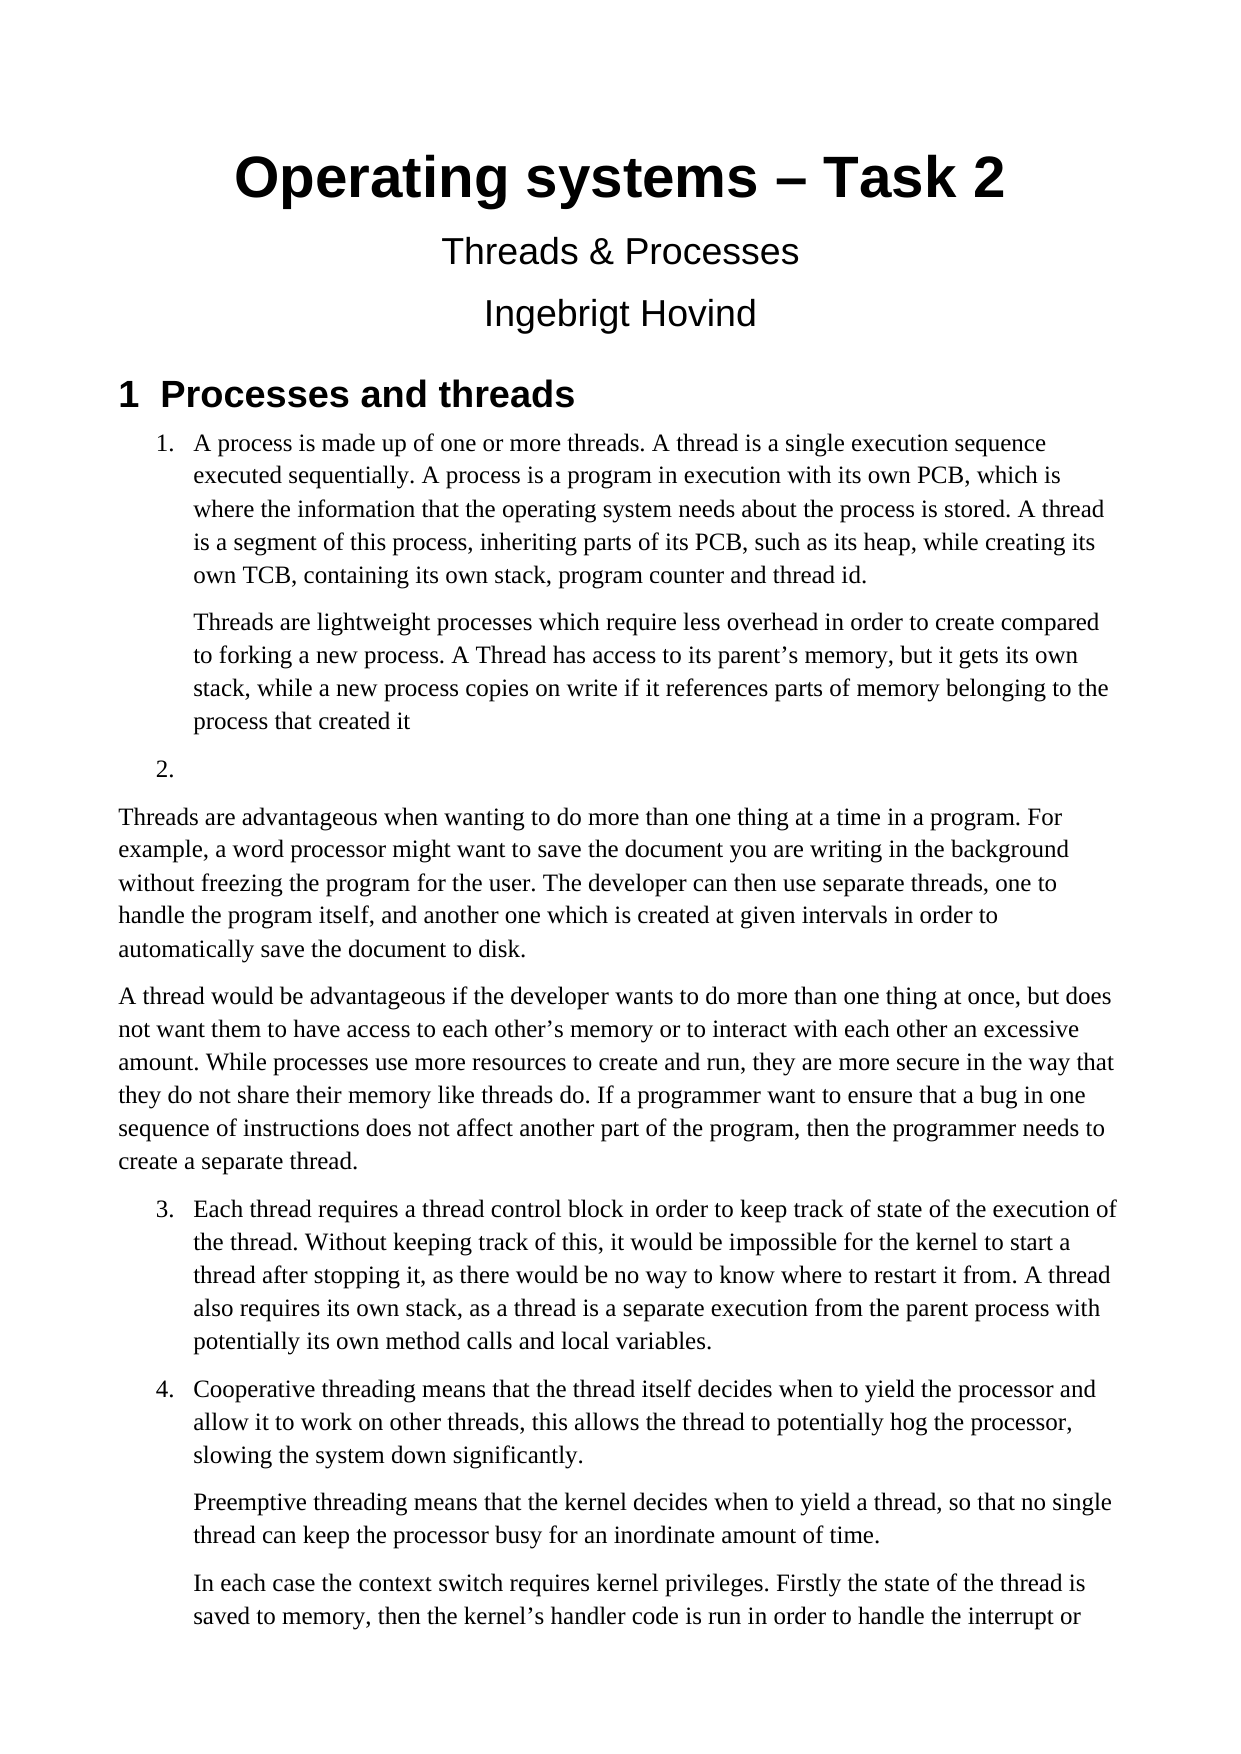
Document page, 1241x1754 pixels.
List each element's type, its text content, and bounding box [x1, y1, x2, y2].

subtitle 1 Processes and threads [118, 371, 1122, 415]
list In each case the context switch requires kernel privileges. Firstly the state of the thread is saved to memory, then the kernel’s handler code is run in order to handle the interrupt or [156, 1568, 1122, 1630]
list Threads are lightweight processes which require less overhead in order to create compared to forking a new process. A Thread has access to its parent’s memory, but it gets its own stack, while a new process copies on write if it references parts of memory belonging to the process that created it [156, 607, 1122, 735]
subtitle Threads & Processes [118, 229, 1122, 272]
subtitle Ingebrigt Hovind [118, 291, 1122, 334]
list A process is made up of one or more threads. A thread is a single execution sequence executed sequentially. A process is a program in execution with its own PCB, which is where the information that the operating system needs about the process is stored. A thread is a segment of this process, inheriting parts of its PCB, such as its heap, while creating its own TCB, containing its own stack, program counter and thread id. [156, 428, 1122, 588]
text Threads are advantageous when wanting to do more than one thing at a time in a program. For example, a word processor might want to save the document you are writing in the background without freezing the program for the user. The developer can then use separate threads, one to handle the program itself, and another one which is created at given intervals in order to automatically save the document to disk. [118, 802, 1122, 962]
list Each thread requires a thread control block in order to keep track of state of the execution of the thread. Without keeping track of this, it would be impossible for the kernel to start a thread after stopping it, as there would be no way to know where to restart it from. A thread also requires its own stack, as a thread is a separate execution from the parent process with potentially its own method calls and local variables. [156, 1194, 1122, 1355]
title Operating systems – Task 2 [118, 143, 1122, 210]
list Cooperative threading means that the thread itself decides when to yield the processor and allow it to work on other threads, this allows the thread to potentially hog the processor, slowing the system down significantly. [156, 1374, 1122, 1468]
text A thread would be advantageous if the developer wants to do more than one thing at once, but does not want them to have access to each other’s memory or to interact with each other an excessive amount. While processes use more resources to create and run, they are more secure in the way that they do not share their memory like threads do. If a programmer want to ensure that a bug in one sequence of instructions does not affect another part of the program, then the programmer needs to create a separate thread. [118, 981, 1122, 1175]
list Preemptive threading means that the kernel decides when to yield a thread, so that no single thread can keep the processor busy for an inordinate amount of time. [156, 1487, 1122, 1549]
